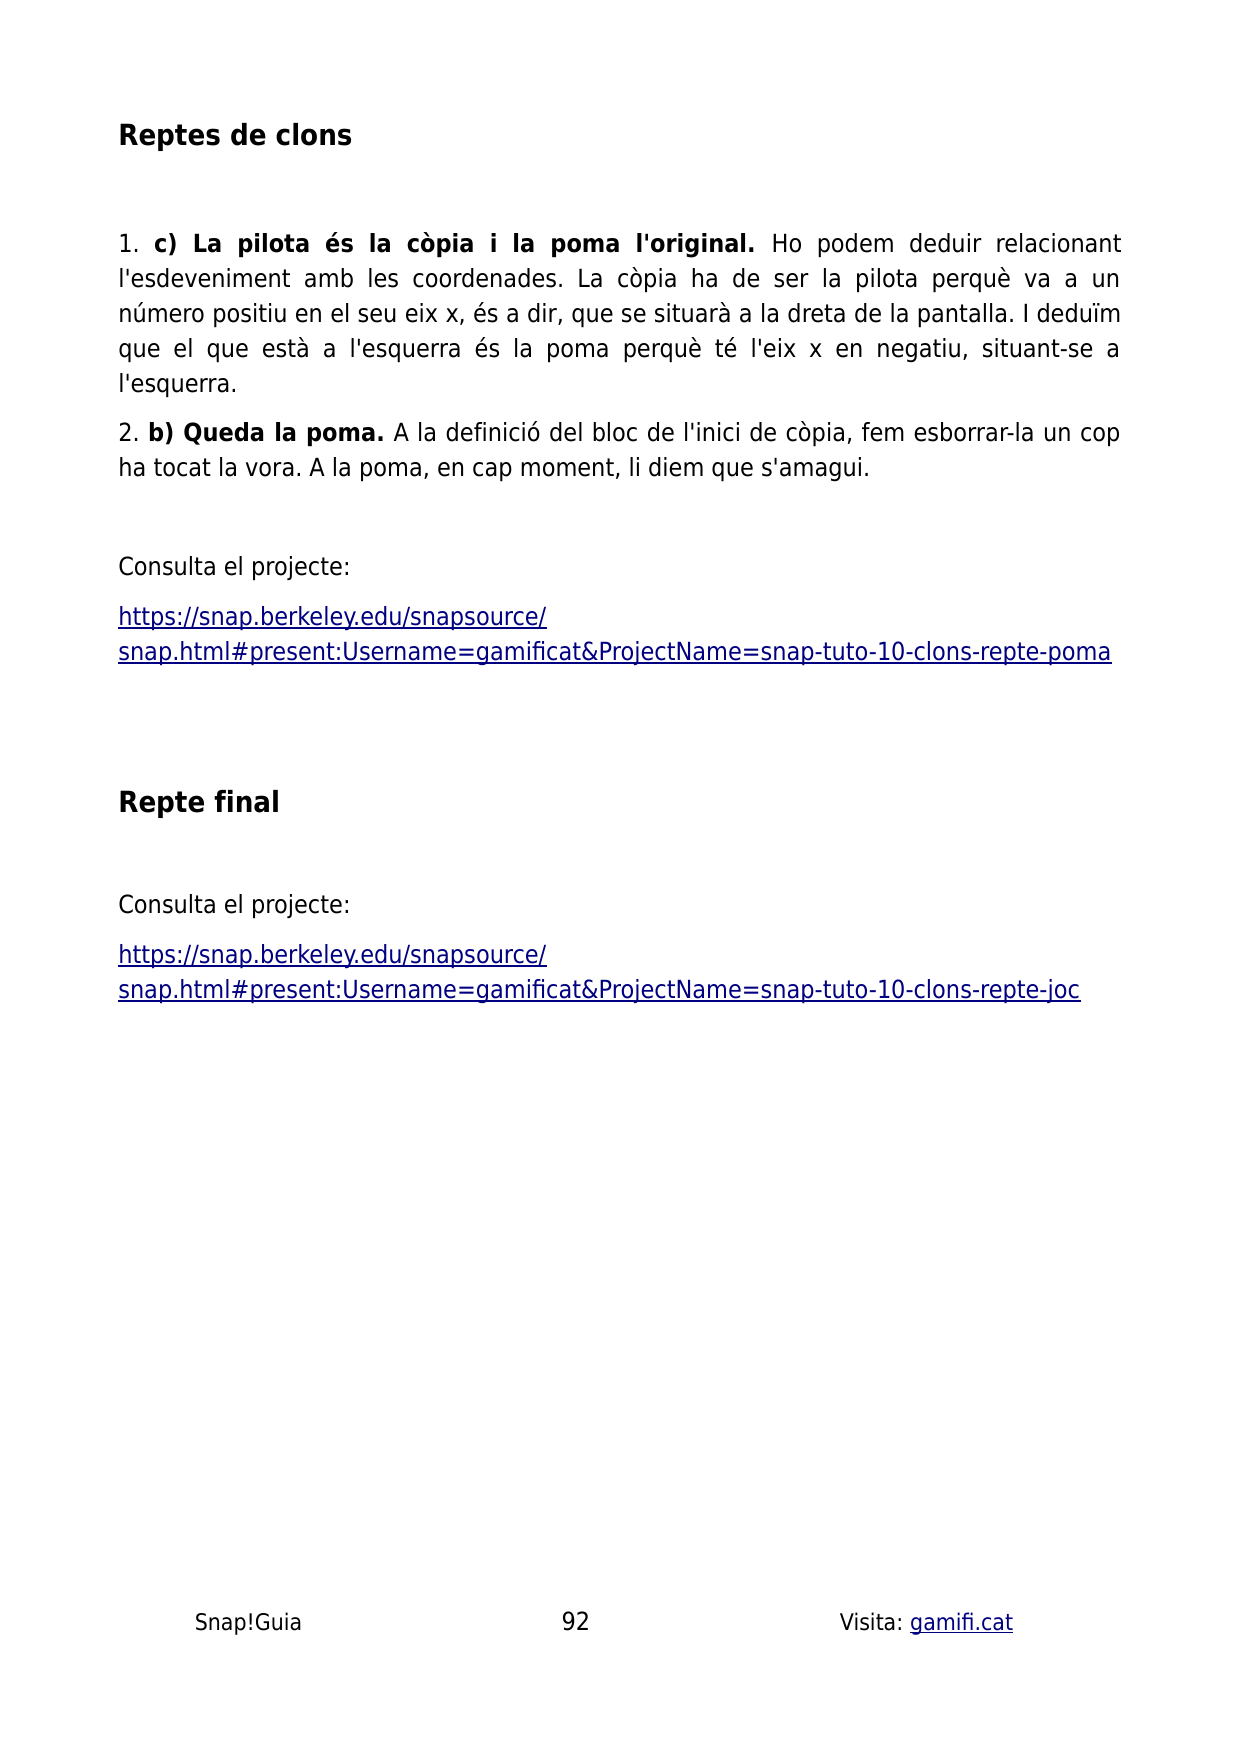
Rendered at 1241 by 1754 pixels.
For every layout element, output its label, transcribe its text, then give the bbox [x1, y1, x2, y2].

text 1. c) La pilota és la còpia i la poma l'original. Ho podem deduir relacionant l'esdeveniment amb les coordenades. La còpia ha de ser la pilota perquè va a un número positiu en el seu eix x, és a dir, que se situarà a la dreta de la pantalla. I deduïm que el que està a l'esquerra és la poma perquè té l'eix x en negatiu, situant-se a l'esquerra. [118, 229, 1122, 398]
text 2. b) Queda la poma. A la definició del bloc de l'inici de còpia, fem esborrar-la un cop ha tocat la vora. A la poma, en cap moment, li diem que s'amagui. [118, 418, 1122, 482]
text https://snap.berkeley.edu/snapsource/snap.html#present:Username=gamificat&ProjectName=snap-tuto-10-clons-repte-joc [118, 940, 1122, 1004]
text Repte final [118, 786, 1122, 820]
text Reptes de clons [118, 118, 1122, 152]
text Consulta el projecte: [118, 552, 1122, 582]
text https://snap.berkeley.edu/snapsource/snap.html#present:Username=gamificat&ProjectName=snap-tuto-10-clons-repte-poma [118, 602, 1122, 666]
text Consulta el projecte: [118, 891, 1122, 920]
